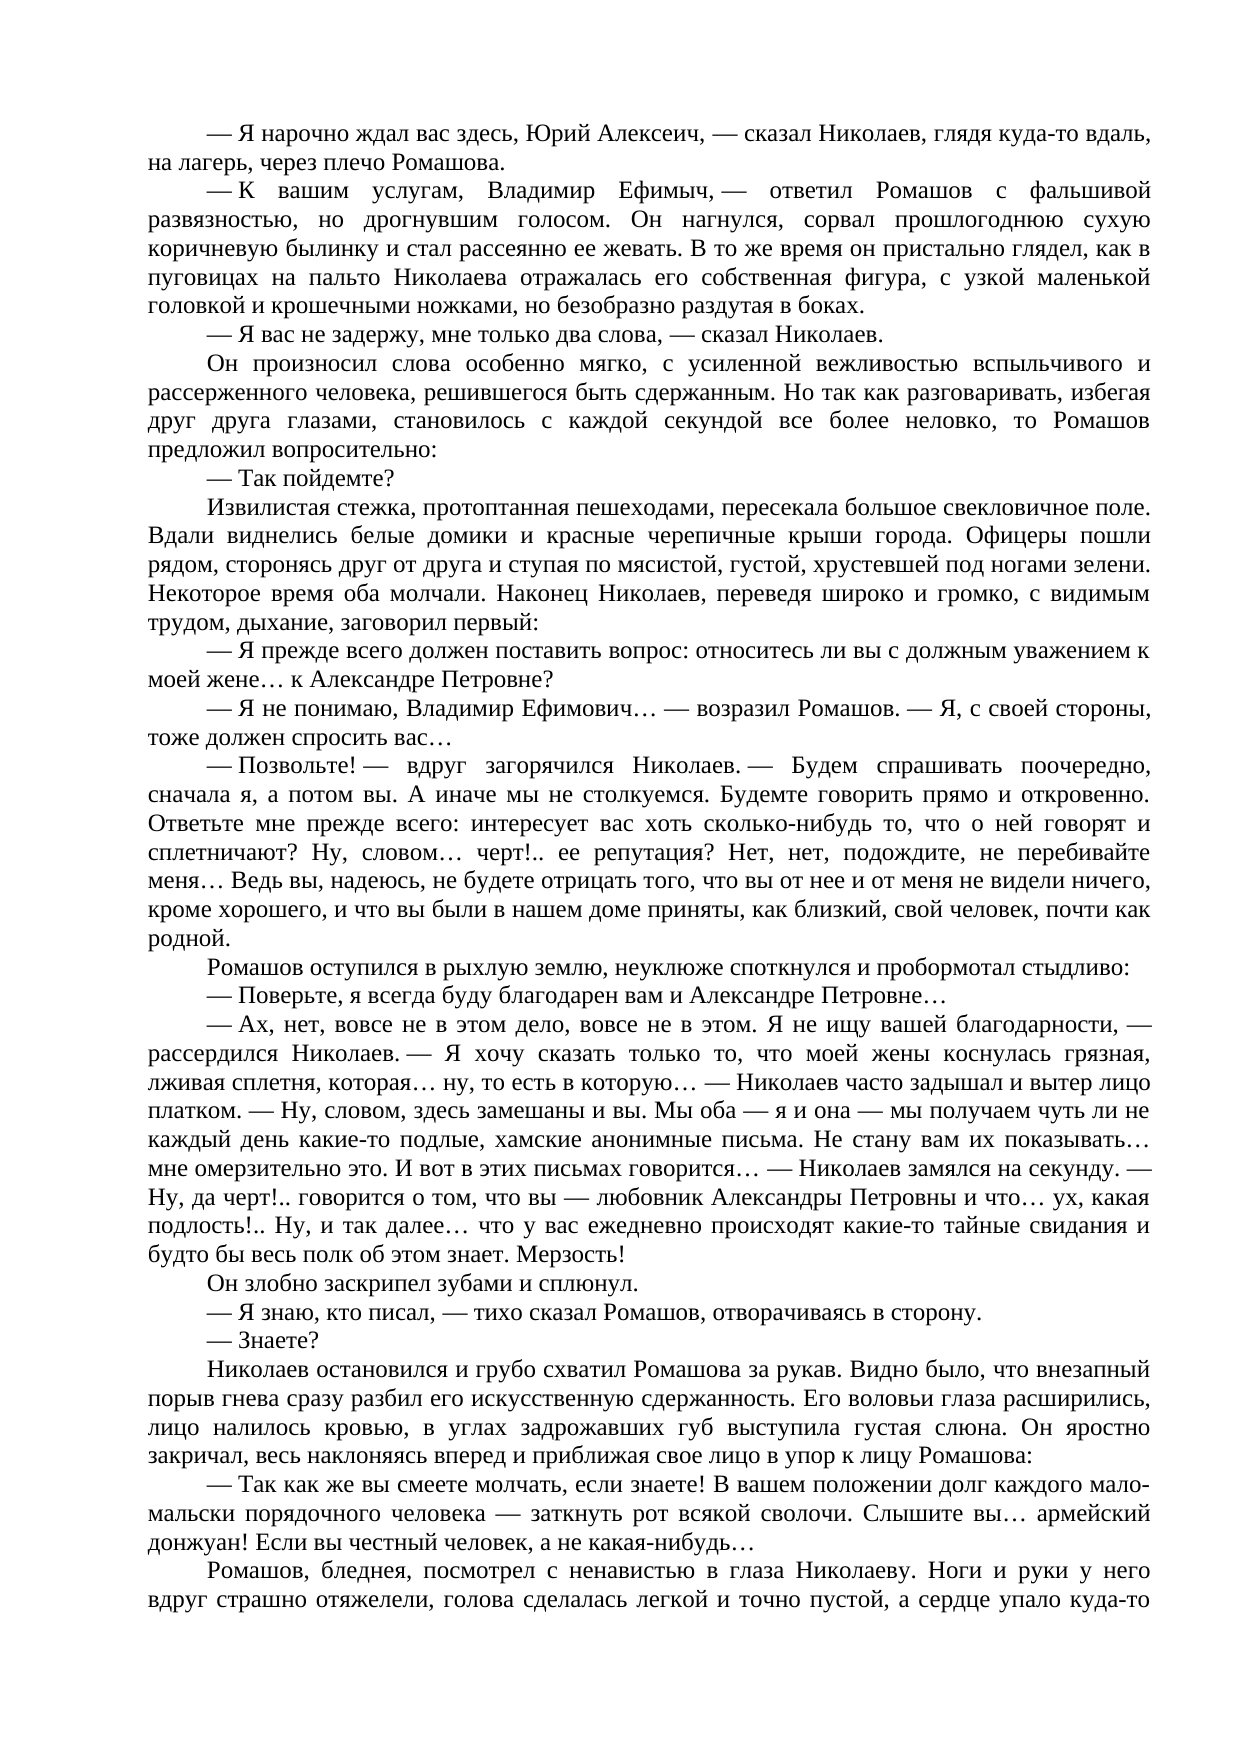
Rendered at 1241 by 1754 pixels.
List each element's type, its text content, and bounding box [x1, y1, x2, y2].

text — Поверьте, я всегда буду благодарен вам и Александре Петровне… [148, 981, 1152, 1009]
text — Так как же вы смеете молчать, если знаете! В вашем положении долг каждого мало-мальски порядочного человека — заткнуть рот всякой сволочи. Слышите вы… армейский донжуан! Если вы честный человек, а не какая-нибудь… [148, 1469, 1152, 1556]
text Николаев остановился и грубо схватил Ромашова за рукав. Видно было, что внезапный порыв гнева сразу разбил его искусственную сдержанность. Его воловьи глаза расширились, лицо налилось кровью, в углах задрожавших губ выступила густая слюна. Он яростно закричал, весь наклоняясь вперед и приближая свое лицо в упор к лицу Ромашова: [148, 1354, 1152, 1469]
text — Я прежде всего должен поставить вопрос: относитесь ли вы с должным уважением к моей жене… к Александре Петровне? [148, 636, 1152, 693]
text — Так пойдемте? [148, 463, 1152, 492]
text Ромашов, бледнея, посмотрел с ненавистью в глаза Николаеву. Ноги и руки у него вдруг страшно отяжелели, голова сделалась легкой и точно пустой, а сердце упало куда-то [148, 1556, 1152, 1613]
text — Я нарочно ждал вас здесь, Юрий Алексеич, — сказал Николаев, глядя куда-то вдаль, на лагерь, через плечо Ромашова. [148, 118, 1152, 176]
text Он произносил слова особенно мягко, с усиленной вежливостью вспыльчивого и рассерженного человека, решившегося быть сдержанным. Но так как разговаривать, избегая друг друга глазами, становилось с каждой секундой все более неловко, то Ромашов предложил вопросительно: [148, 348, 1152, 463]
text Извилистая стежка, протоптанная пешеходами, пересекала большое свекловичное поле. Вдали виднелись белые домики и красные черепичные крыши города. Офицеры пошли рядом, сторонясь друг от друга и ступая по мясистой, густой, хрустевшей под ногами зелени. Некоторое время оба молчали. Наконец Николаев, переведя широко и громко, с видимым трудом, дыхание, заговорил первый: [148, 492, 1152, 636]
text — Я знаю, кто писал, — тихо сказал Ромашов, отворачиваясь в сторону. [148, 1297, 1152, 1326]
text Он злобно заскрипел зубами и сплюнул. [148, 1268, 1152, 1297]
text Ромашов оступился в рыхлую землю, неуклюже споткнулся и пробормотал стыдливо: [148, 952, 1152, 981]
text — Позвольте! — вдруг загорячился Николаев. — Будем спрашивать поочередно, сначала я, а потом вы. А иначе мы не столкуемся. Будемте говорить прямо и откровенно. Ответьте мне прежде всего: интересует вас хоть сколько-нибудь то, что о ней говорят и сплетничают? Ну, словом… черт!.. ее репутация? Нет, нет, подождите, не перебивайте меня… Ведь вы, надеюсь, не будете отрицать того, что вы от нее и от меня не видели ничего, кроме хорошего, и что вы были в нашем доме приняты, как близкий, свой человек, почти как родной. [148, 751, 1152, 952]
text — Знаете? [148, 1326, 1152, 1354]
text — Я не понимаю, Владимир Ефимович… — возразил Ромашов. — Я, с своей стороны, тоже должен спросить вас… [148, 693, 1152, 751]
text — К вашим услугам, Владимир Ефимыч, — ответил Ромашов с фальшивой развязностью, но дрогнувшим голосом. Он нагнулся, сорвал прошлогоднюю сухую коричневую былинку и стал рассеянно ее жевать. В то же время он пристально глядел, как в пуговицах на пальто Николаева отражалась его собственная фигура, с узкой маленькой головкой и крошечными ножками, но безобразно раздутая в боках. [148, 176, 1152, 319]
text — Ах, нет, вовсе не в этом дело, вовсе не в этом. Я не ищу вашей благодарности, — рассердился Николаев. — Я хочу сказать только то, что моей жены коснулась грязная, лживая сплетня, которая… ну, то есть в которую… — Николаев часто задышал и вытер лицо платком. — Ну, словом, здесь замешаны и вы. Мы оба — я и она — мы получаем чуть ли не каждый день какие-то подлые, хамские анонимные письма. Не стану вам их показывать… мне омерзительно это. И вот в этих письмах говорится… — Николаев замялся на секунду. — Ну, да черт!.. говорится о том, что вы — любовник Александры Петровны и что… ух, какая подлость!.. Ну, и так далее… что у вас ежедневно происходят какие-то тайные свидания и будто бы весь полк об этом знает. Мерзость! [148, 1009, 1152, 1268]
text — Я вас не задержу, мне только два слова, — сказал Николаев. [148, 319, 1152, 348]
